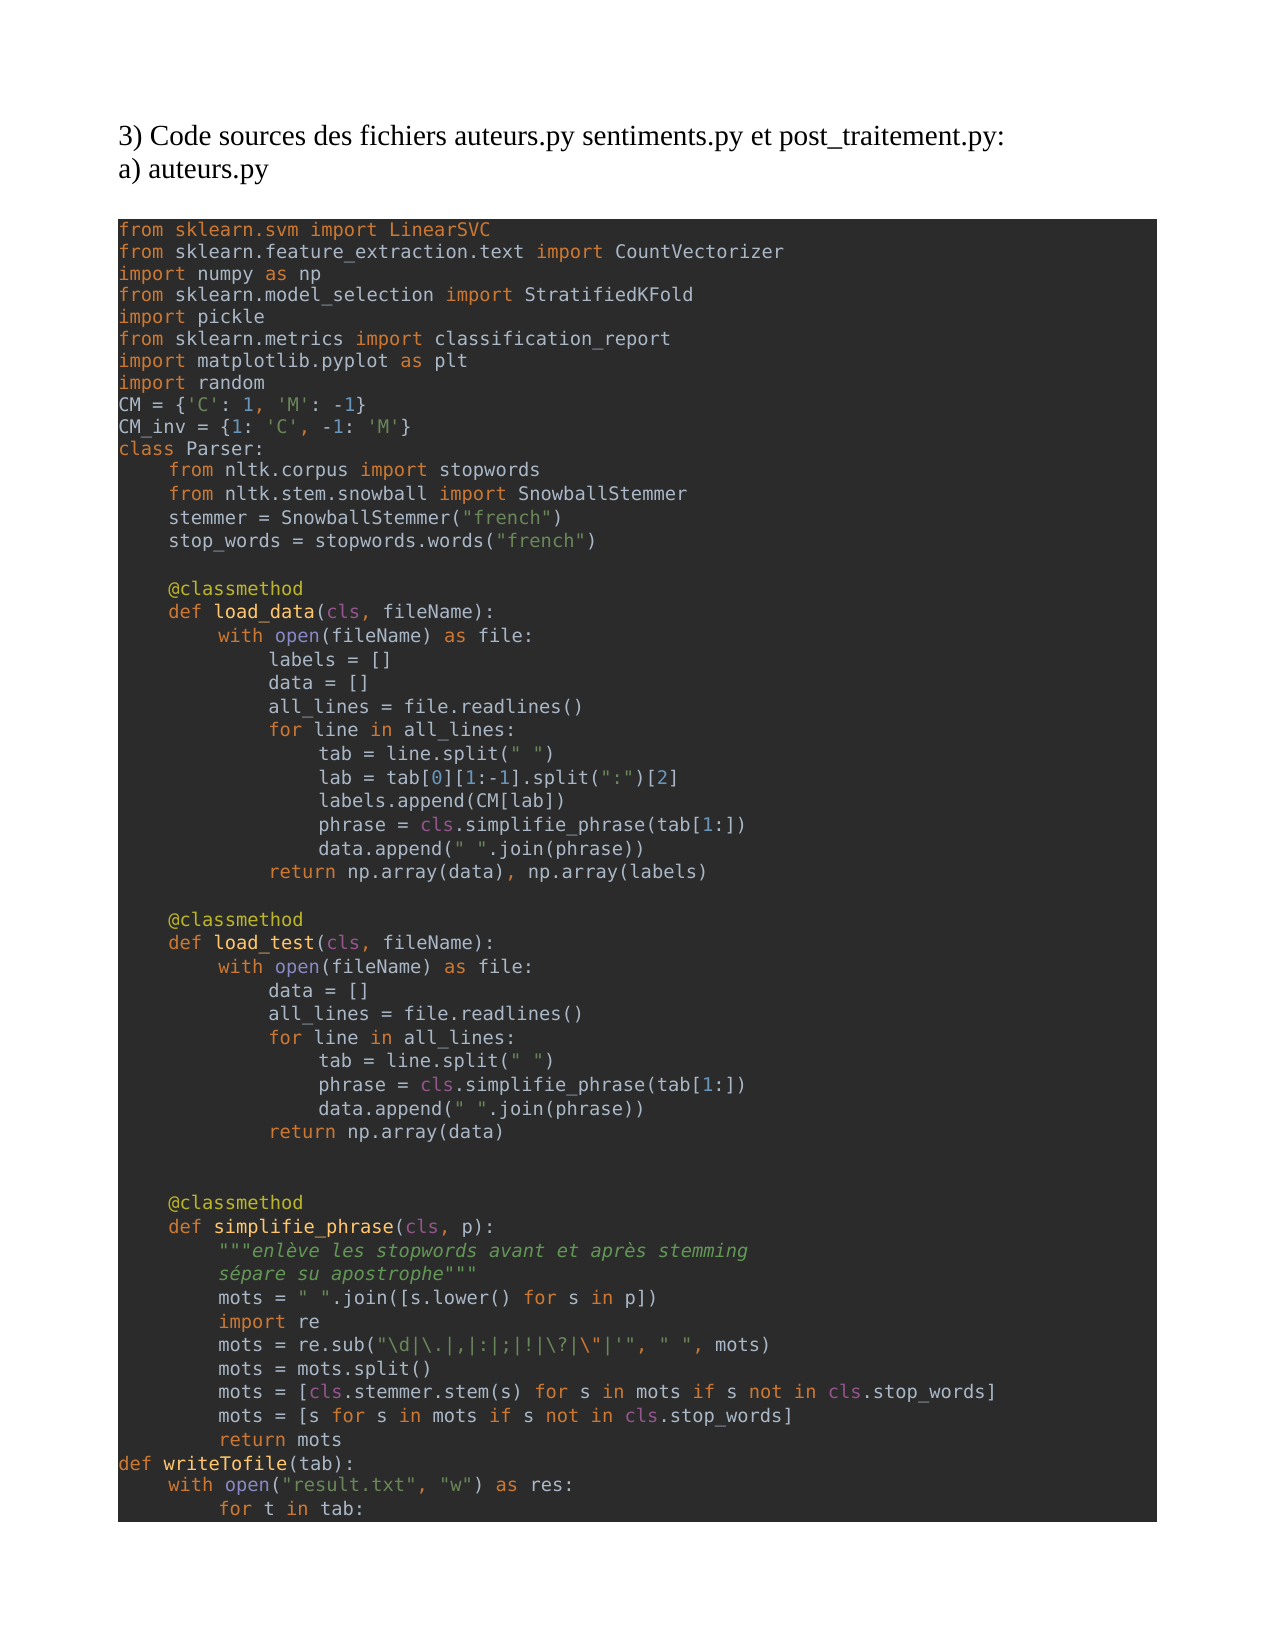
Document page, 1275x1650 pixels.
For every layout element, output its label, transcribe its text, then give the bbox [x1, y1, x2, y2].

text data.append(" ".join(phrase)) [118, 838, 1157, 861]
text def load_data(cls, fileName): [118, 601, 1157, 625]
text sépare su apostrophe""" [118, 1263, 1157, 1287]
text all_lines = file.readlines() [118, 1003, 1157, 1027]
text all_lines = file.readlines() [118, 696, 1157, 719]
text import re [118, 1311, 1157, 1334]
text return np.array(data), np.array(labels) [118, 861, 1157, 885]
text for line in all_lines: [118, 1027, 1157, 1051]
text stemmer = SnowballStemmer("french") [118, 507, 1157, 530]
text with open(fileName) as file: [118, 956, 1157, 979]
text class Parser: [118, 437, 1157, 459]
text mots = mots.split() [118, 1358, 1157, 1382]
text tab = line.split(" ") [118, 1051, 1157, 1074]
text a) auteurs.py [118, 152, 1157, 185]
text phrase = cls.simplifie_phrase(tab[1:]) [118, 814, 1157, 838]
text @classmethod [118, 578, 1157, 601]
text def writeTofile(tab): [118, 1452, 1157, 1474]
text mots = [cls.stemmer.stem(s) for s in mots if s not in cls.stop_words] [118, 1382, 1157, 1405]
text @classmethod [118, 1192, 1157, 1216]
text phrase = cls.simplifie_phrase(tab[1:]) [118, 1074, 1157, 1098]
text 3) Code sources des fichiers auteurs.py sentiments.py et post_traitement.py: [118, 118, 1157, 152]
text for line in all_lines: [118, 719, 1157, 743]
text data.append(" ".join(phrase)) [118, 1098, 1157, 1121]
text import random [118, 372, 1157, 394]
text import numpy as np [118, 262, 1157, 284]
text from nltk.corpus import stopwords [118, 459, 1157, 483]
text labels.append(CM[lab]) [118, 790, 1157, 814]
text with open("result.txt", "w") as res: [118, 1474, 1157, 1498]
text from sklearn.metrics import classification_report [118, 328, 1157, 350]
text data = [] [118, 979, 1157, 1003]
text """enlève les stopwords avant et après stemming [118, 1240, 1157, 1263]
text tab = line.split(" ") [118, 743, 1157, 767]
text lab = tab[0][1:-1].split(":")[2] [118, 767, 1157, 790]
text from sklearn.feature_extraction.text import CountVectorizer [118, 241, 1157, 262]
text with open(fileName) as file: [118, 625, 1157, 648]
text from nltk.stem.snowball import SnowballStemmer [118, 483, 1157, 507]
text return mots [118, 1429, 1157, 1452]
text def simplifie_phrase(cls, p): [118, 1216, 1157, 1240]
text from sklearn.model_selection import StratifiedKFold [118, 284, 1157, 306]
text return np.array(data) [118, 1121, 1157, 1145]
text def load_test(cls, fileName): [118, 932, 1157, 956]
text data = [] [118, 672, 1157, 696]
text @classmethod [118, 909, 1157, 932]
text CM_inv = {1: 'C', -1: 'M'} [118, 416, 1157, 437]
text mots = [s for s in mots if s not in cls.stop_words] [118, 1405, 1157, 1429]
text labels = [] [118, 648, 1157, 672]
text CM = {'C': 1, 'M': -1} [118, 394, 1157, 416]
text mots = " ".join([s.lower() for s in p]) [118, 1287, 1157, 1311]
text import pickle [118, 306, 1157, 328]
text stop_words = stopwords.words("french") [118, 530, 1157, 554]
text from sklearn.svm import LinearSVC [118, 219, 1157, 241]
text import matplotlib.pyplot as plt [118, 350, 1157, 372]
text mots = re.sub("\d|\.|,|:|;|!|\?|\"|'", " ", mots) [118, 1334, 1157, 1358]
text for t in tab: [118, 1498, 1157, 1522]
